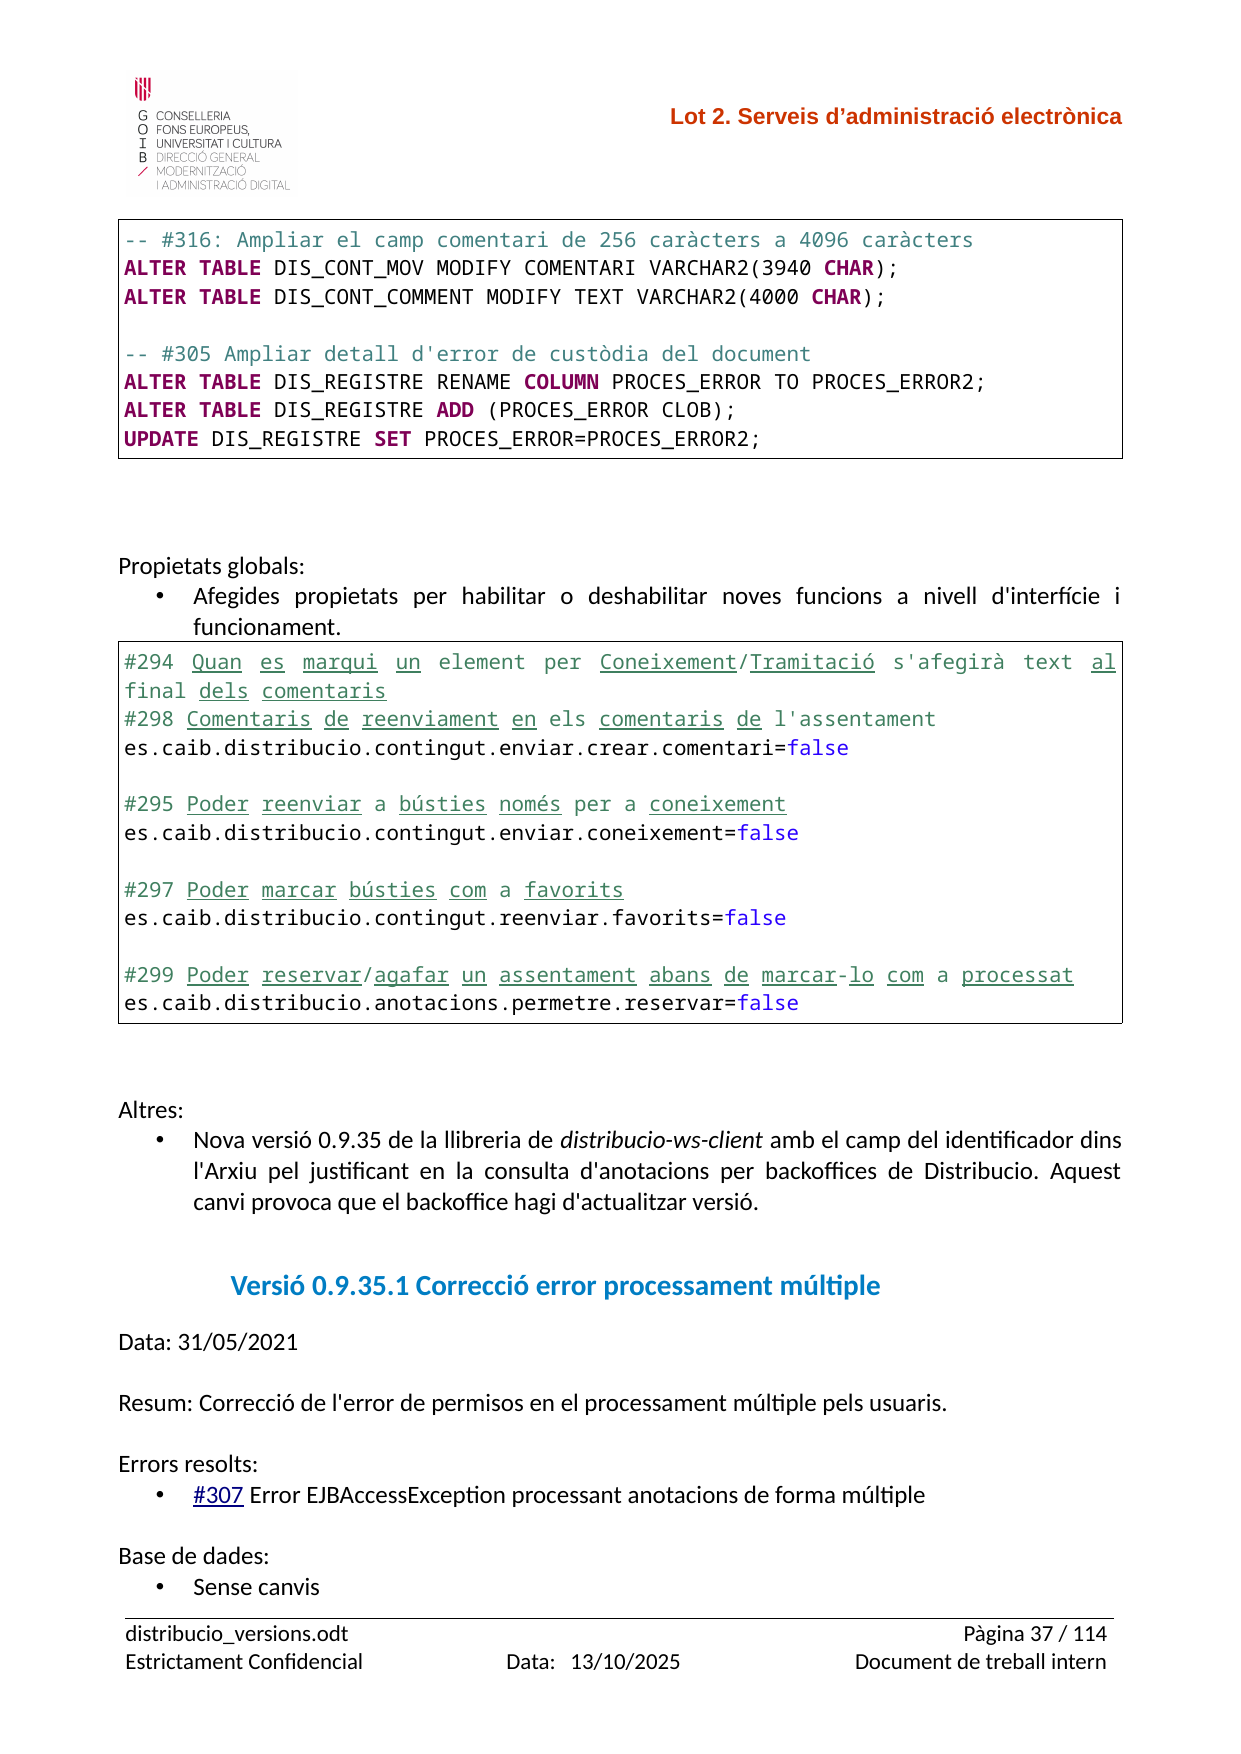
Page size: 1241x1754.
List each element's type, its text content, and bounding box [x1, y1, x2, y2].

subtitle Versió 0.9.35.1 Correcció error processament múltiple [153, 1267, 1122, 1303]
list Afegides propietats per habilitar o deshabilitar noves funcions a nivell d'interfície i funcionament. [156, 580, 1122, 641]
text Resum: Correcció de l'error de permisos en el processament múltiple pels usuaris. [118, 1388, 1122, 1418]
text Data: 31/05/2021 [118, 1327, 1122, 1357]
list Sense canvis [156, 1571, 1122, 1601]
text Base de dades: [118, 1540, 1122, 1571]
text Propietats globals: [118, 550, 1122, 580]
table_header #294 Quan es marqui un element per Coneixement/Tramitació s'afegirà text al final dels comentaris #298 Comentaris de reenviament en els comentaris de l'assentament es.caib.distribucio.contingut.enviar.crear.comentari=false #295 Poder reenviar a bústies només per a coneixement es.caib.distribucio.contingut.enviar.coneixement=false #297 Poder marcar bústies com a favorits es.caib.distribucio.contingut.reenviar.favorits=false #299 Poder reservar/agafar un assentament abans de marcar-lo com a processat es.caib.distribucio.anotacions.permetre.reservar=false [119, 642, 1122, 1023]
text Errors resolts: [118, 1449, 1122, 1479]
table_header -- #316: Ampliar el camp comentari de 256 caràcters a 4096 caràcters ALTER TABLE DIS_CONT_MOV MODIFY COMENTARI VARCHAR2(3940 CHAR); ALTER TABLE DIS_CONT_COMMENT MODIFY TEXT VARCHAR2(4000 CHAR); -- #305 Ampliar detall d'error de custòdia del document ALTER TABLE DIS_REGISTRE RENAME COLUMN PROCES_ERROR TO PROCES_ERROR2; ALTER TABLE DIS_REGISTRE ADD (PROCES_ERROR CLOB); UPDATE DIS_REGISTRE SET PROCES_ERROR=PROCES_ERROR2; [119, 220, 1122, 458]
list #307 Error EJBAccessException processant anotacions de forma múltiple [156, 1479, 1122, 1510]
text Altres: [118, 1094, 1122, 1124]
picture [126, 70, 299, 197]
list Nova versió 0.9.35 de la llibreria de distribucio-ws-client amb el camp del identificador dins l'Arxiu pel justificant en la consulta d'anotacions per backoffices de Distribucio. Aquest canvi provoca que el backoffice hagi d'actualitzar versió. [156, 1124, 1122, 1216]
